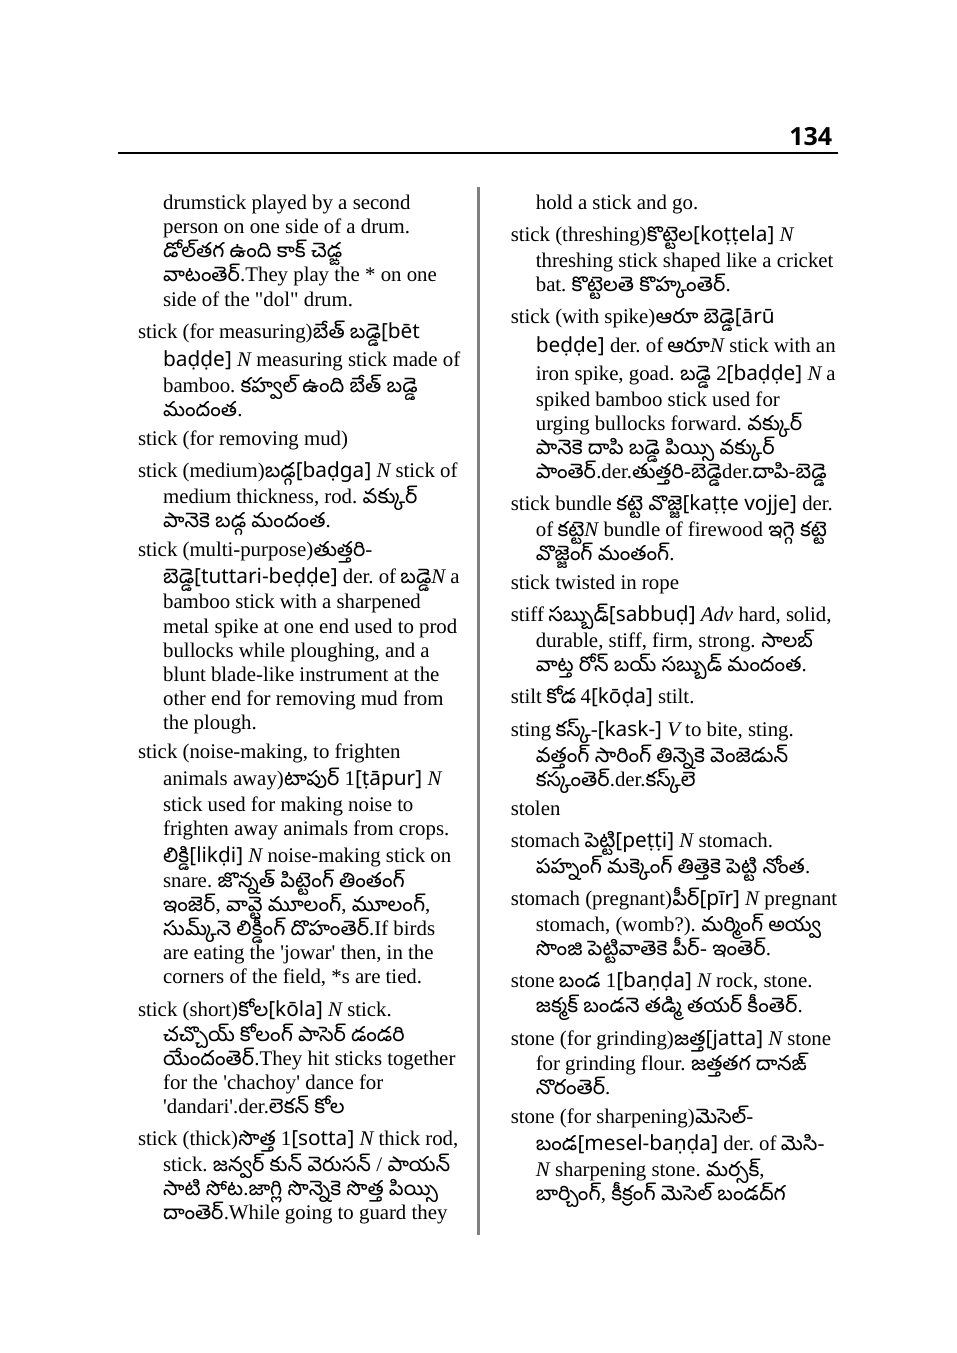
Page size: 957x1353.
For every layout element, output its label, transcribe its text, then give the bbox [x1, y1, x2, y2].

text stick (threshing)కొట్టెల[koṭṭela] N threshing stick shaped like a cricket bat. కొట్టెలతె కొహ్కంతెర్. [492, 216, 837, 298]
text stick (for measuring)బేత్ బడ్డె[bēt baḍḍe] N measuring stick made of bamboo. కహ్వల్ ఉంది బేత్ బడ్డె మందంత. [119, 313, 465, 423]
text stick (for removing mud) [119, 423, 465, 452]
text stick (thick)సొత్త 1[sotta] N thick rod, stick. జన్వర్ కున్ వెరుసన్ / పాయన్ సాటి సోట.జాగ్లి సొన్నెకె సొత్త పియ్సి దాంతెర్.While going to guard they [119, 1120, 465, 1228]
text stick (medium)బడ్గ[baḍga] N stick of medium thickness, rod. వక్కుర్ పానెకె బడ్గ మందంత. [119, 452, 465, 534]
text stick bundleకట్టె వొజ్జె[kaṭṭe vojje] der. ofకట్టెN bundle of firewood ఇగ్గె కట్టె వొజ్జెంగ్ మంతంగ్. [492, 485, 837, 567]
text hold a stick and go. [492, 188, 837, 216]
text stick (short)కోల[kōla] N stick. చచ్చొయ్ కోలంగ్ పాసెర్ డండరి యేందంతెర్.They hit sticks together for the 'chachoy' dance for 'dandari'.der.లెకన్ కోల [119, 991, 465, 1120]
text stiltకోడ4[kōḍa] stilt. [492, 678, 837, 711]
text stick (noise-making, to frighten animals away)టాపుర్ 1[ṭāpur] N stick used for making noise to frighten away animals from crops. లిక్డి[likḍi] N noise-making stick on snare. జొన్నత్ పిట్టెంగ్ తింతంగ్ ఇంజెర్, వావ్టె మూలంగ్, మూలంగ్, సుమ్క్‌నె లిక్డీంగ్ దొహంతెర్.If birds are eating the 'jowar' then, in the corners of the field, *s are tied. [119, 736, 465, 991]
text stick twisted in rope [492, 567, 837, 596]
text stoneబండ 1[baṇḍa] N rock, stone. జక్మక్ బండనె తడ్మి తయర్ కీంతెర్. [492, 962, 837, 1019]
text stiffసబ్బుడ్[sabbuḍ] Adv hard, solid, durable, stiff, firm, strong. సాలబ్ వాట్త రోన్ బయ్ సబ్బుడ్ మందంత. [492, 596, 837, 678]
text stick (with spike)ఆరూ బెడ్డె[ārū beḍḍe] der. ofఆరూN stick with an iron spike, goad. బడ్డె 2[baḍḍe] N a spiked bamboo stick used for urging bullocks forward. వక్కుర్ పానెకె దాపి బడ్డె పియ్సి వక్కుర్ పాంతెర్.der.తుత్తరి-బెడ్డెder.దాపి-బెడ్డె [492, 298, 837, 485]
text stomach (pregnant)పీర్[pīr] N pregnant stomach, (womb?). మర్మింగ్ అయ్వ సొంజి పెట్టివాతెకె పీర్- ఇంతెర్. [492, 880, 837, 962]
text stone (for sharpening)మెసెల్-బండ[mesel-baṇḍa] der. ofమెసి-N sharpening stone. మర్సక్, బార్చింగ్, కీక్రంగ్ మెసెల్ బండద్‌గ [492, 1101, 837, 1209]
text stone (for grinding)జత్త[jatta] N stone for grinding flour. జత్తతగ దానఙ్ నొరంతెర్. [492, 1019, 837, 1101]
text stingకస్క్-[kask-] V to bite, sting. వత్తంగ్ సారింగ్ తిన్నెకె వెంజెడున్ కస్కంతెర్.der.కస్క్‌లె [492, 711, 837, 793]
text stolen [492, 793, 837, 822]
text drumstick played by a second person on one side of a drum. డోల్‌తగ ఉంది కాక్ చెడ్ఙ వాటంతెర్.They play the * on one side of the "dol" drum. [119, 188, 465, 313]
text stomachపెట్టి[peṭṭi] N stomach. పహ్నంగ్ మక్కెంగ్ తిత్తెకె పెట్టి నోంత. [492, 822, 837, 880]
text stick (multi-purpose)తుత్తరి-బెడ్డె[tuttari-beḍḍe] der. ofబడ్డెN a bamboo stick with a sharpened metal spike at one end used to prod bullocks while ploughing, and a blunt blade-like instrument at the other end for removing mud from the plough. [119, 534, 465, 736]
